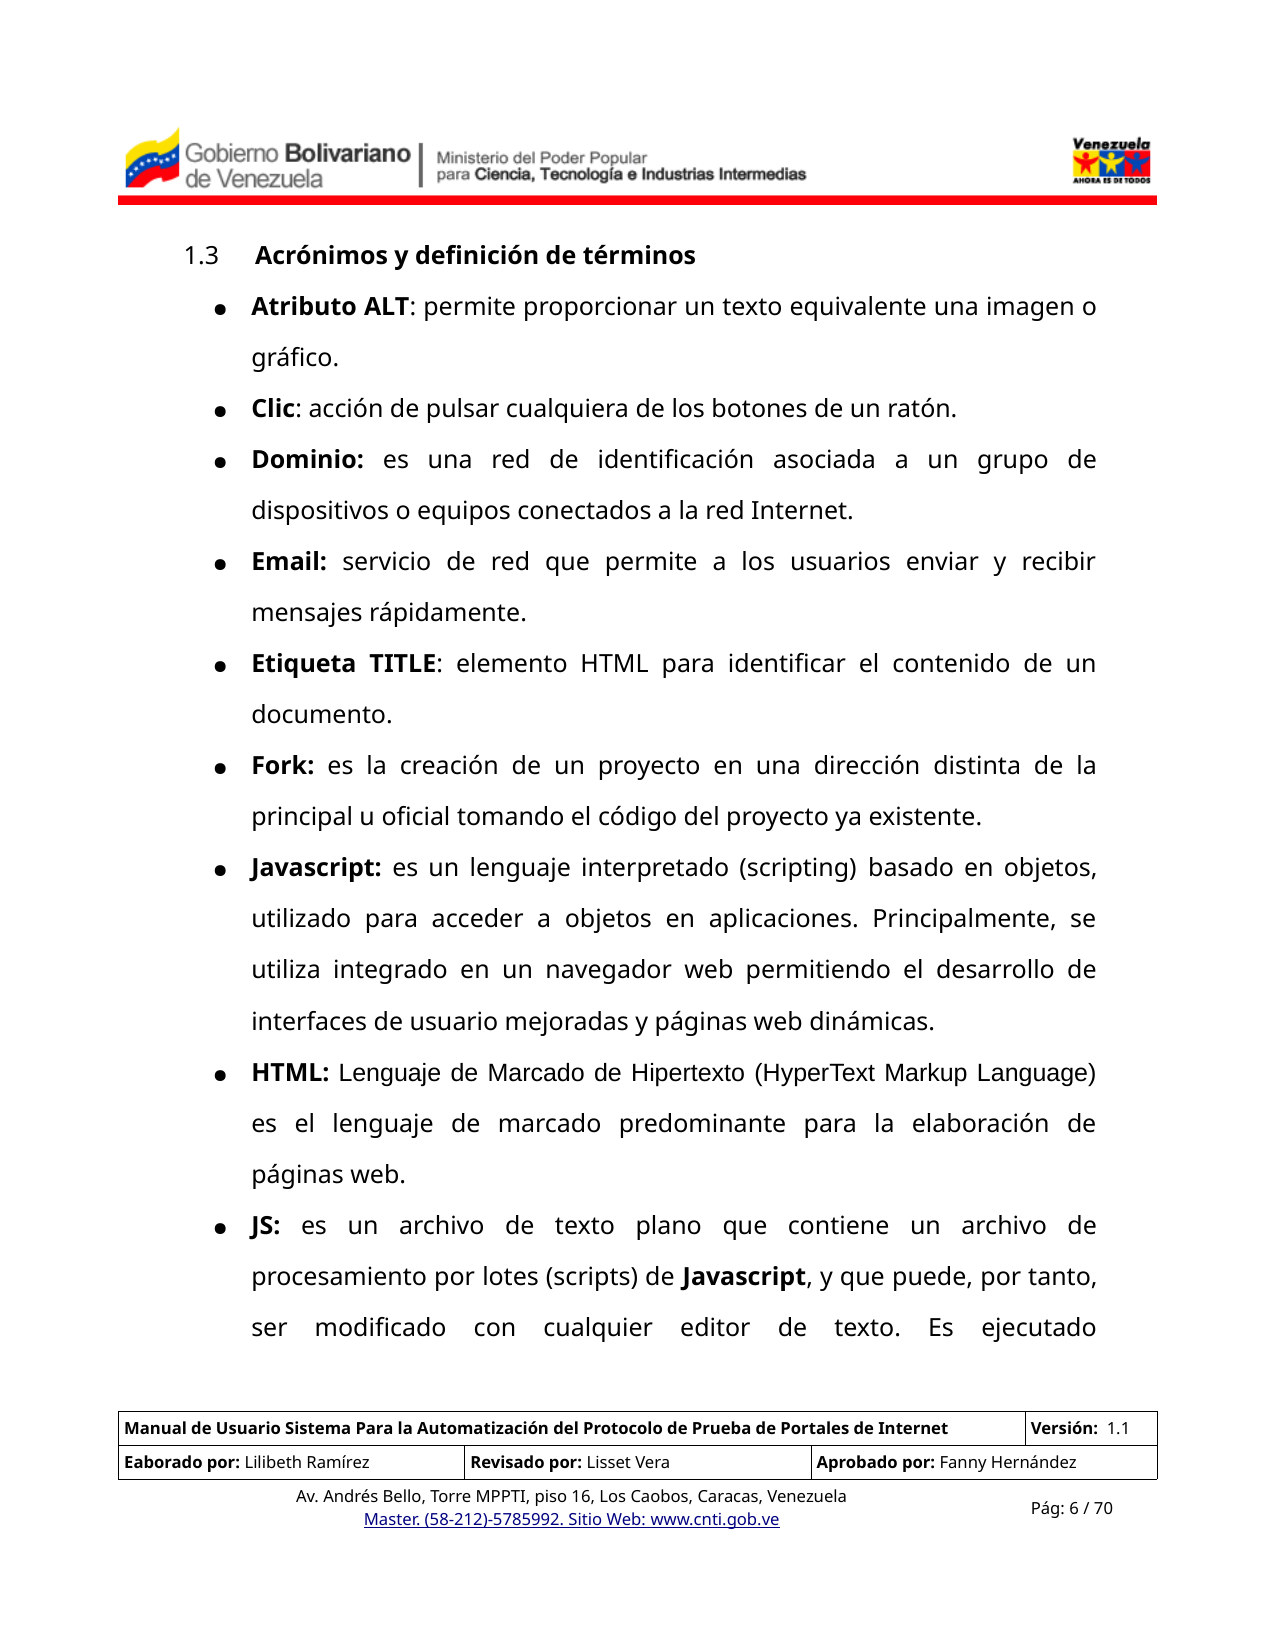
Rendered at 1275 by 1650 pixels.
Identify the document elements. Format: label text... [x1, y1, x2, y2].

list Email: servicio de red que permite a los usuarios enviar y recibir mensajes rápidamente. [213, 544, 1098, 629]
list HTML: Lenguaje de Marcado de Hipertexto (HyperText Markup Language) es el lenguaje de marcado predominante para la elaboración de páginas web. [213, 1054, 1098, 1190]
list Atributo ALT: permite proporcionar un texto equivalente una imagen o gráfico. [213, 289, 1098, 374]
list Javascript: es un lenguaje interpretado (scripting) basado en objetos, utilizado para acceder a objetos en aplicaciones. Principalmente, se utiliza integrado en un navegador web permitiendo el desarrollo de interfaces de usuario mejoradas y páginas web dinámicas. [213, 850, 1098, 1037]
subtitle Acrónimos y definición de términos [118, 238, 1157, 272]
picture [118, 119, 1157, 205]
list Fork: es la creación de un proyecto en una dirección distinta de la principal u oficial tomando el código del proyecto ya existente. [213, 748, 1098, 833]
list Etiqueta TITLE: elemento HTML para identificar el contenido de un documento. [213, 646, 1098, 731]
list Clic: acción de pulsar cualquiera de los botones de un ratón. [213, 391, 1098, 425]
list JS: es un archivo de texto plano que contiene un archivo de procesamiento por lotes (scripts) de Javascript, y que puede, por tanto, ser modificado con cualquier editor de texto. Es ejecutado [213, 1207, 1098, 1343]
list Dominio: es una red de identificación asociada a un grupo de dispositivos o equipos conectados a la red Internet. [213, 442, 1098, 527]
